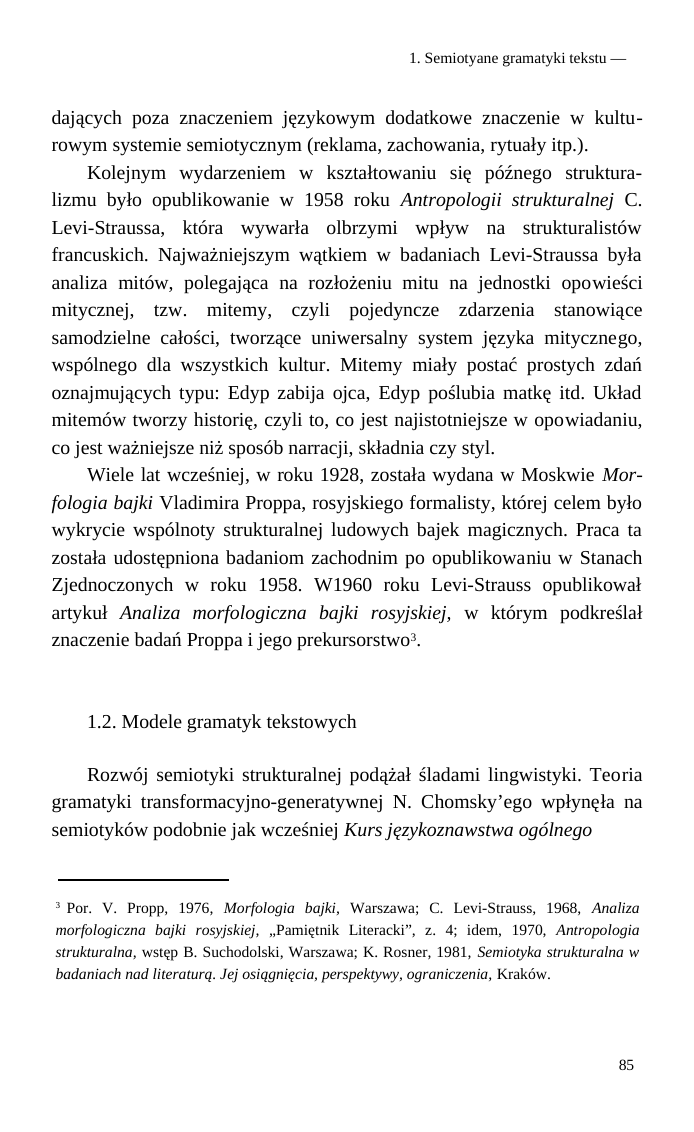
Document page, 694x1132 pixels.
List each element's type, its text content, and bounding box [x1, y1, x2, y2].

text Wiele lat wcześniej, w roku 1928, została wydana w Moskwie Mor­fologia bajki Vladimira Proppa, rosyjskiego formalisty, której celem było wykrycie wspólnoty strukturalnej ludowych bajek magicznych. Praca ta została udostępniona badaniom zachodnim po opublikowa­niu w Stanach Zjednoczonych w roku 1958. W1960 roku Levi-Strauss opublikował artykuł Analiza morfologiczna bajki rosyjskiej, w którym podkreślał znaczenie badań Proppa i jego prekursorstwo3. [51, 463, 642, 651]
text 1. Semiotyane gramatyki tekstu — [409, 48, 642, 66]
text 85 [618, 1056, 639, 1074]
text dających poza znaczeniem językowym dodatkowe znaczenie w kultu­rowym systemie semiotycznym (reklama, zachowania, rytuały itp.). [51, 106, 642, 156]
text 1.2. Modele gramatyk tekstowych [51, 710, 642, 733]
text Rozwój semiotyki strukturalnej podążał śladami lingwistyki. Teo­ria gramatyki transformacyjno-generatywnej N. Chomsky’ego wpłynę­ła na semiotyków podobnie jak wcześniej Kurs językoznawstwa ogólnego [51, 763, 642, 840]
text 3 Por. V. Propp, 1976, Morfologia bajki, Warszawa; C. Levi-Strauss, 1968, Analiza morfologiczna bajki rosyjskiej, „Pamiętnik Literacki”, z. 4; idem, 1970, Antropo­logia strukturalna, wstęp B. Suchodolski, Warszawa; K. Rosner, 1981, Semiotyka strukturalna w badaniach nad literaturą. Jej osiągnięcia, perspektywy, ograniczenia, Kraków. [55, 898, 641, 983]
text Kolejnym wydarzeniem w kształtowaniu się późnego struktura- lizmu było opublikowanie w 1958 roku Antropologii strukturalnej C. Levi-Straussa, która wywarła olbrzymi wpływ na strukturalistów francuskich. Najważniejszym wątkiem w badaniach Levi-Straussa była analiza mitów, polegająca na rozłożeniu mitu na jednostki opo­wieści mitycznej, tzw. mitemy, czyli pojedyncze zdarzenia stanowią­ce samodzielne całości, tworzące uniwersalny system języka mityczne­go, wspólnego dla wszystkich kultur. Mitemy miały postać prostych zdań oznajmujących typu: Edyp zabija ojca, Edyp poślubia matkę itd. Układ mitemów tworzy historię, czyli to, co jest najistotniejsze w opo­wiadaniu, co jest ważniejsze niż sposób narracji, składnia czy styl. [51, 161, 642, 459]
